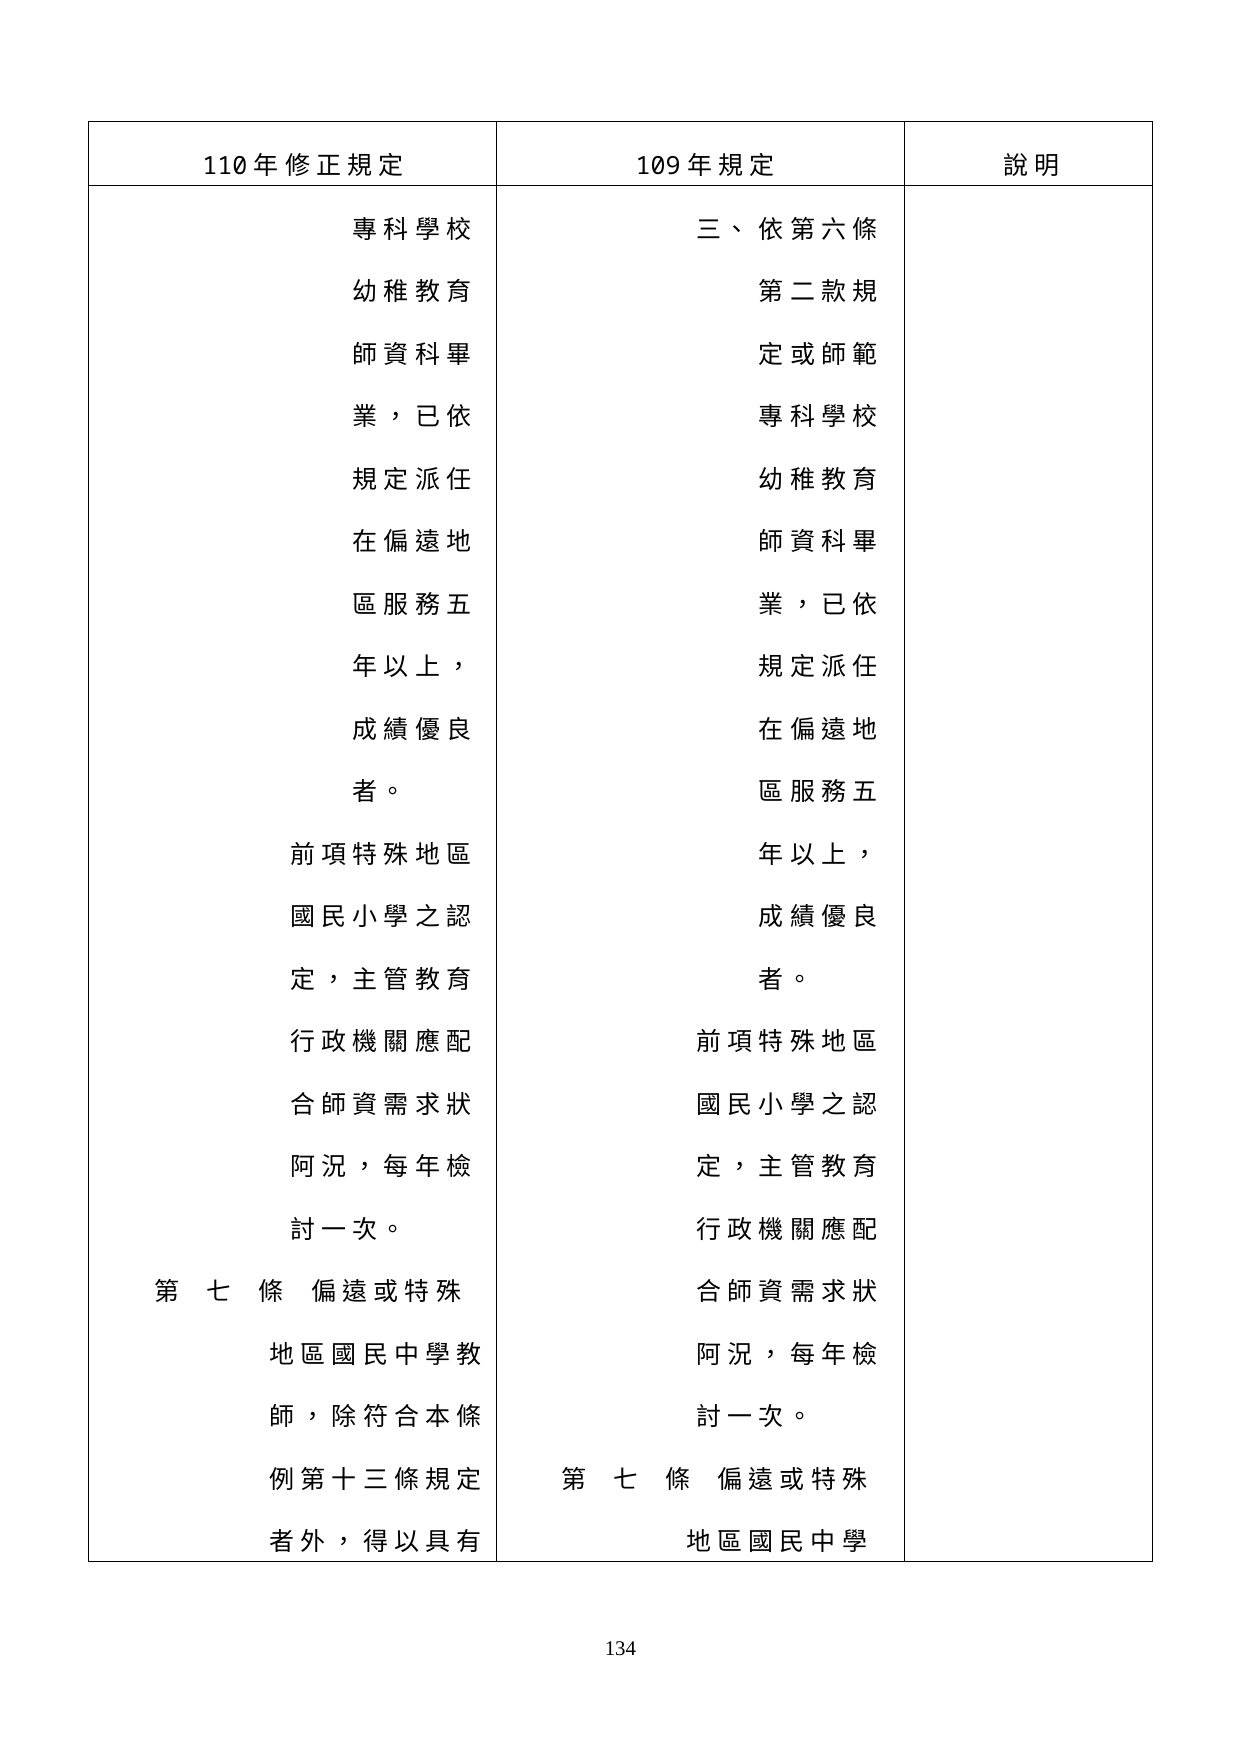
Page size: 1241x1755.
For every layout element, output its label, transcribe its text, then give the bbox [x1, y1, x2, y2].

table_header 109年規定 [497, 122, 904, 185]
table_header 110年修正規定 [89, 122, 496, 185]
table_header 說明 [905, 122, 1152, 185]
table_cell 專科學校幼稚教育師資科畢業，已依規定派任在偏遠地區服務五年以上，成績優良者。 前項特殊地區國民小學之認定，主管教育行政機關應配合師資需求狀阿況，每年檢討一次。 第 七 條 偏遠或特殊地區國民中學教師，除符合本條例第十三條規定者外，得以具有 [89, 186, 496, 1561]
table_cell 三、依第六條第二款規定或師範專科學校幼稚教育師資科畢業，已依規定派任在偏遠地區服務五年以上，成績優良者。 前項特殊地區國民小學之認定，主管教育行政機關應配合師資需求狀阿況，每年檢討一次。 第 七 條 偏遠或特殊地區國民中學 [497, 186, 904, 1561]
table_cell [905, 186, 1152, 1561]
